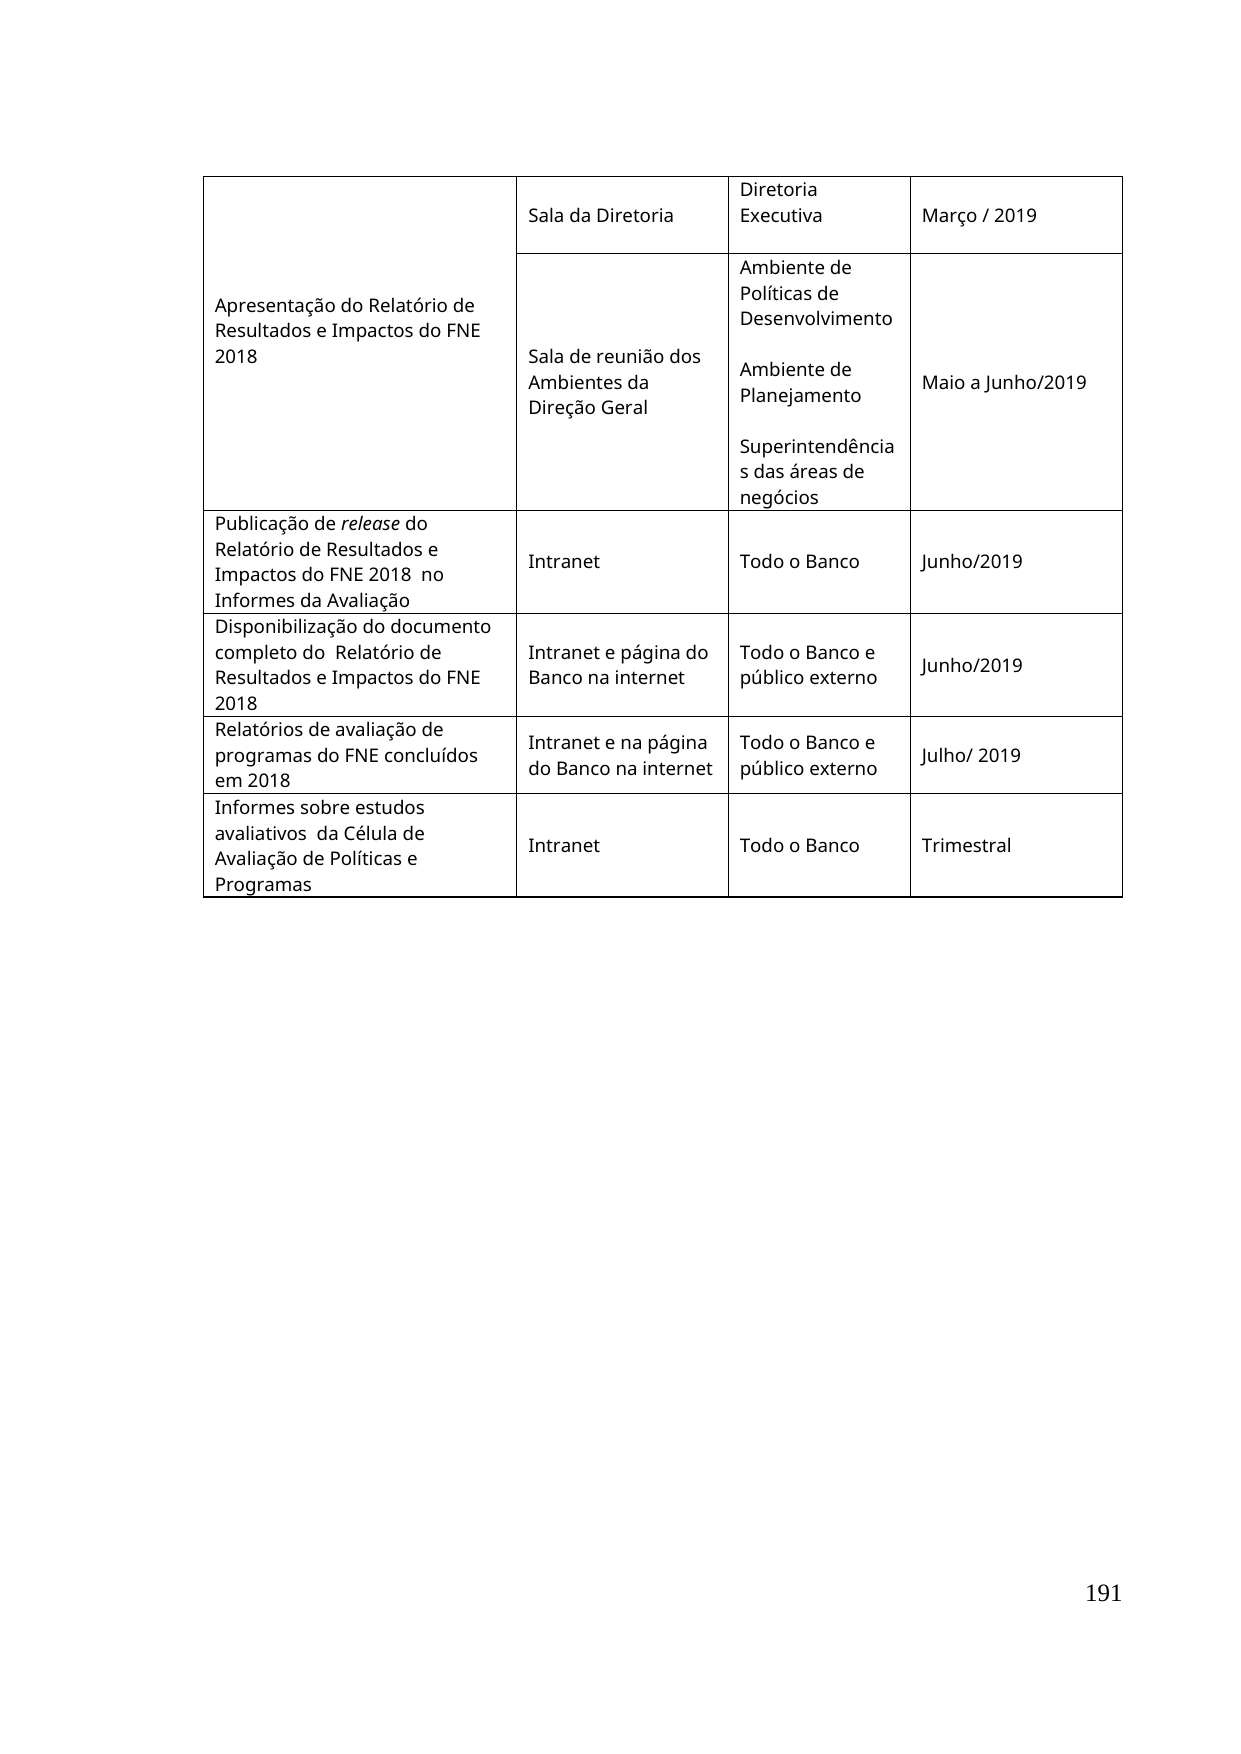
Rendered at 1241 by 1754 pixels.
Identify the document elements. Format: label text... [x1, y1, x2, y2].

table_cell Informes sobre estudos avaliativos da Célula de Avaliação de Políticas e Programas [204, 794, 516, 896]
table_cell Todo o Banco [729, 511, 910, 613]
table_cell Junho/2019 [911, 614, 1122, 716]
table_cell Diretoria Executiva [729, 177, 910, 253]
table_cell Intranet e página do Banco na internet [517, 614, 728, 716]
table_cell Março / 2019 [911, 177, 1122, 253]
table_cell Relatórios de avaliação de programas do FNE concluídos em 2018 [204, 717, 516, 793]
table_cell Ambiente de Políticas de Desenvolvimento Ambiente de Planejamento Superintendências das áreas de negócios [729, 254, 910, 509]
table_cell Todo o Banco [729, 794, 910, 896]
table_cell Apresentação do Relatório de Resultados e Impactos do FNE 2018 [204, 177, 516, 509]
table_cell Maio a Junho/2019 [911, 254, 1122, 509]
table_cell Intranet [517, 794, 728, 896]
table_cell Intranet e na página do Banco na internet [517, 717, 728, 793]
table_cell Julho/ 2019 [911, 717, 1122, 793]
table_cell Trimestral [911, 794, 1122, 896]
table_cell Sala da Diretoria [517, 177, 728, 253]
table_cell Publicação de release do Relatório de Resultados e Impactos do FNE 2018 no Informes da Avaliação [204, 511, 516, 613]
table_cell Intranet [517, 511, 728, 613]
table_cell Junho/2019 [911, 511, 1122, 613]
table_cell Sala de reunião dos Ambientes da Direção Geral [517, 254, 728, 509]
table_cell Todo o Banco e público externo [729, 717, 910, 793]
table_cell Disponibilização do documento completo do Relatório de Resultados e Impactos do FNE 2018 [204, 614, 516, 716]
table_cell Todo o Banco e público externo [729, 614, 910, 716]
